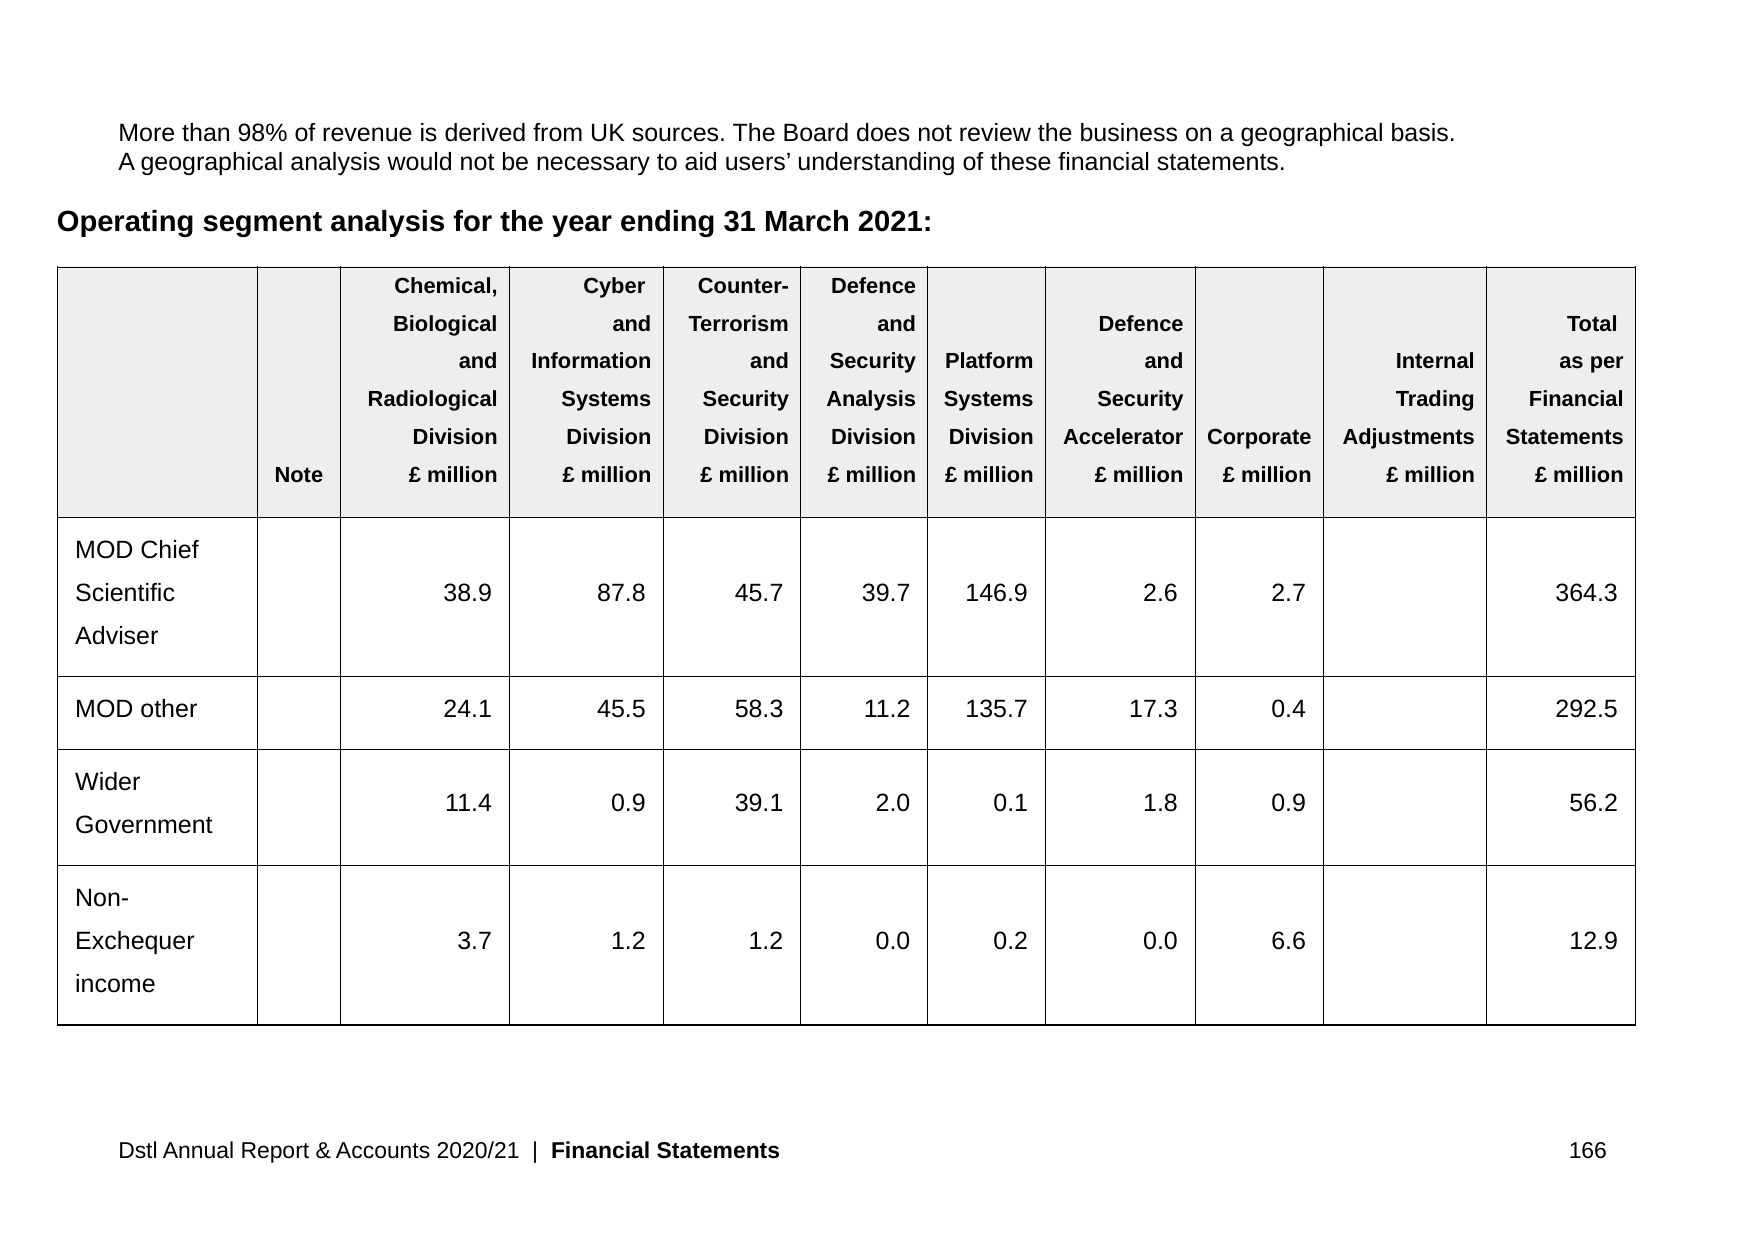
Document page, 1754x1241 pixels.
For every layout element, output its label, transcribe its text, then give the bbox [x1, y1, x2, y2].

table_cell 39.1 [664, 750, 800, 864]
table_header [58, 268, 257, 517]
table_cell [1324, 677, 1486, 749]
table_cell 0.9 [510, 750, 663, 864]
table_header Chemical, Biological and Radiological Division £ million [341, 268, 509, 517]
text More than 98% of revenue is derived from UK sources. The Board does not review the business on a geographical basis. A geographical analysis would not be necessary to aid users’ understanding of these financial statements. [118, 118, 1636, 176]
table_cell 38.9 [341, 518, 509, 676]
table_header Internal Trading Adjustments £ million [1324, 268, 1486, 517]
table_cell [258, 866, 340, 1023]
table_cell 1.2 [510, 866, 663, 1023]
table_cell 12.9 [1487, 866, 1635, 1023]
table_cell 0.2 [928, 866, 1045, 1023]
table_cell 3.7 [341, 866, 509, 1023]
table_header Defence and Security Accelerator £ million [1046, 268, 1195, 517]
table_cell MOD other [58, 677, 257, 749]
table_cell 2.6 [1046, 518, 1195, 676]
table_cell 39.7 [801, 518, 927, 676]
table_header Cyber and Information Systems Division £ million [510, 268, 663, 517]
table_cell 1.2 [664, 866, 800, 1023]
table_cell 1.8 [1046, 750, 1195, 864]
subtitle Operating segment analysis for the year ending 31 March 2021: [57, 204, 1636, 238]
table_cell Wider Government [58, 750, 257, 864]
table_cell 2.7 [1196, 518, 1323, 676]
table_header Note [258, 268, 340, 517]
table_cell MOD Chief Scientific Adviser [58, 518, 257, 676]
table_cell 17.3 [1046, 677, 1195, 749]
table_cell 45.5 [510, 677, 663, 749]
table_cell 24.1 [341, 677, 509, 749]
table_cell 135.7 [928, 677, 1045, 749]
table_cell 364.3 [1487, 518, 1635, 676]
table_header Counter-Terrorism and Security Division £ million [664, 268, 800, 517]
table_header Total as per Financial Statements £ million [1487, 268, 1635, 517]
table_cell [1324, 750, 1486, 864]
table_cell 292.5 [1487, 677, 1635, 749]
table_cell [1324, 866, 1486, 1023]
table_cell 0.0 [801, 866, 927, 1023]
table_cell 11.4 [341, 750, 509, 864]
table_cell 45.7 [664, 518, 800, 676]
table_cell [258, 750, 340, 864]
table_cell 0.9 [1196, 750, 1323, 864]
table_cell [1324, 518, 1486, 676]
table_cell 146.9 [928, 518, 1045, 676]
table_header Defence and Security Analysis Division £ million [801, 268, 927, 517]
table_cell 0.0 [1046, 866, 1195, 1023]
table_cell [258, 677, 340, 749]
table_header Platform Systems Division £ million [928, 268, 1045, 517]
table_cell 0.4 [1196, 677, 1323, 749]
table_header Corporate £ million [1196, 268, 1323, 517]
table_cell 0.1 [928, 750, 1045, 864]
table_cell 6.6 [1196, 866, 1323, 1023]
table_cell 2.0 [801, 750, 927, 864]
table_cell 56.2 [1487, 750, 1635, 864]
table_cell Non-Exchequer income [58, 866, 257, 1023]
table_cell 11.2 [801, 677, 927, 749]
table_cell [258, 518, 340, 676]
table_cell 87.8 [510, 518, 663, 676]
table_cell 58.3 [664, 677, 800, 749]
